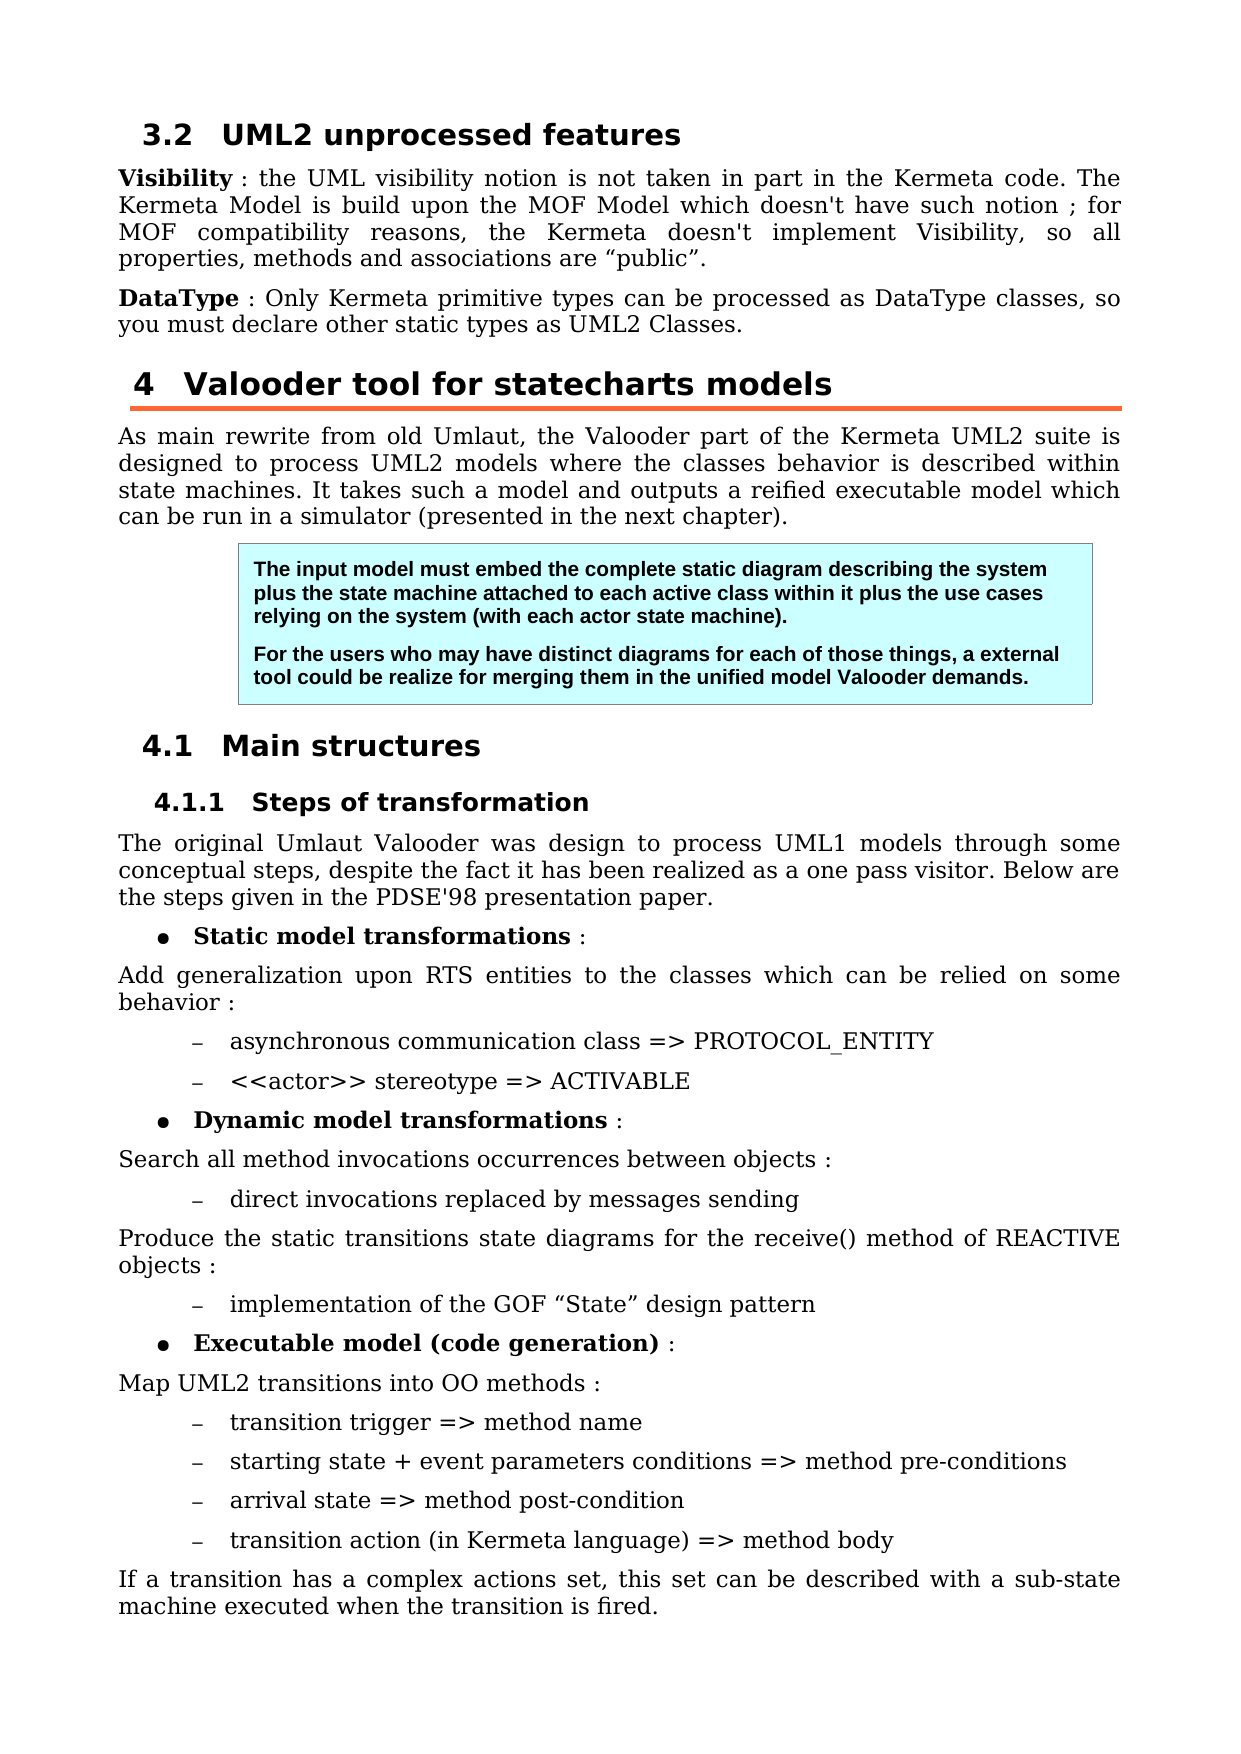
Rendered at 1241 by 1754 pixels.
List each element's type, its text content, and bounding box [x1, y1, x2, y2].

text If a transition has a complex actions set, this set can be described with a sub-state machine executed when the transition is fired. [118, 1566, 1122, 1620]
subtitle Valooder tool for statecharts models [130, 363, 1122, 406]
list Dynamic model transformations : [156, 1107, 1122, 1134]
text Produce the static transitions state diagrams for the receive() method of REACTIVE objects : [118, 1225, 1122, 1279]
list arrival state => method post-condition [192, 1488, 1122, 1514]
list starting state + event parameters conditions => method pre-conditions [192, 1448, 1122, 1475]
text The input model must embed the complete static diagram describing the system plus the state machine attached to each active class within it plus the use cases relying on the system (with each actor state machine). [239, 544, 1092, 627]
text Visibility : the UML visibility notion is not taken in part in the Kermeta code. The Kermeta Model is build upon the MOF Model which doesn't have such notion ; for MOF compatibility reasons, the Kermeta doesn't implement Visibility, so all properties, methods and associations are “public”. [118, 165, 1122, 272]
subtitle Steps of transformation [153, 788, 1122, 818]
text The original Umlaut Valooder was design to process UML1 models through some conceptual steps, despite the fact it has been realized as a one pass visitor. Below are the steps given in the PDSE'98 presentation paper. [118, 830, 1122, 911]
list <<actor>> stereotype => ACTIVABLE [192, 1068, 1122, 1094]
list transition action (in Kermeta language) => method body [192, 1527, 1122, 1554]
list asynchronous communication class => PROTOCOL_ENTITY [192, 1028, 1122, 1055]
text Map UML2 transitions into OO methods : [118, 1370, 1122, 1397]
subtitle UML2 unprocessed features [142, 118, 1122, 152]
text Search all method invocations occurrences between objects : [118, 1147, 1122, 1173]
list direct invocations replaced by messages sending [192, 1186, 1122, 1213]
text Add generalization upon RTS entities to the classes which can be relied on some behavior : [118, 962, 1122, 1016]
list Executable model (code generation) : [156, 1330, 1122, 1357]
list transition trigger => method name [192, 1409, 1122, 1436]
text For the users who may have distinct diagrams for each of those things, a external tool could be realize for merging them in the unified model Valooder demands. [239, 627, 1092, 704]
text DataType : Only Kermeta primitive types can be processed as DataType classes, so you must declare other static types as UML2 Classes. [118, 285, 1122, 338]
subtitle Main structures [142, 729, 1122, 763]
list implementation of the GOF “State” design pattern [192, 1291, 1122, 1318]
text As main rewrite from old Umlaut, the Valooder part of the Kermeta UML2 suite is designed to process UML2 models where the classes behavior is described within state machines. It takes such a model and outputs a reified executable model which can be run in a simulator (presented in the next chapter). [118, 423, 1122, 530]
list Static model transformations : [156, 923, 1122, 950]
